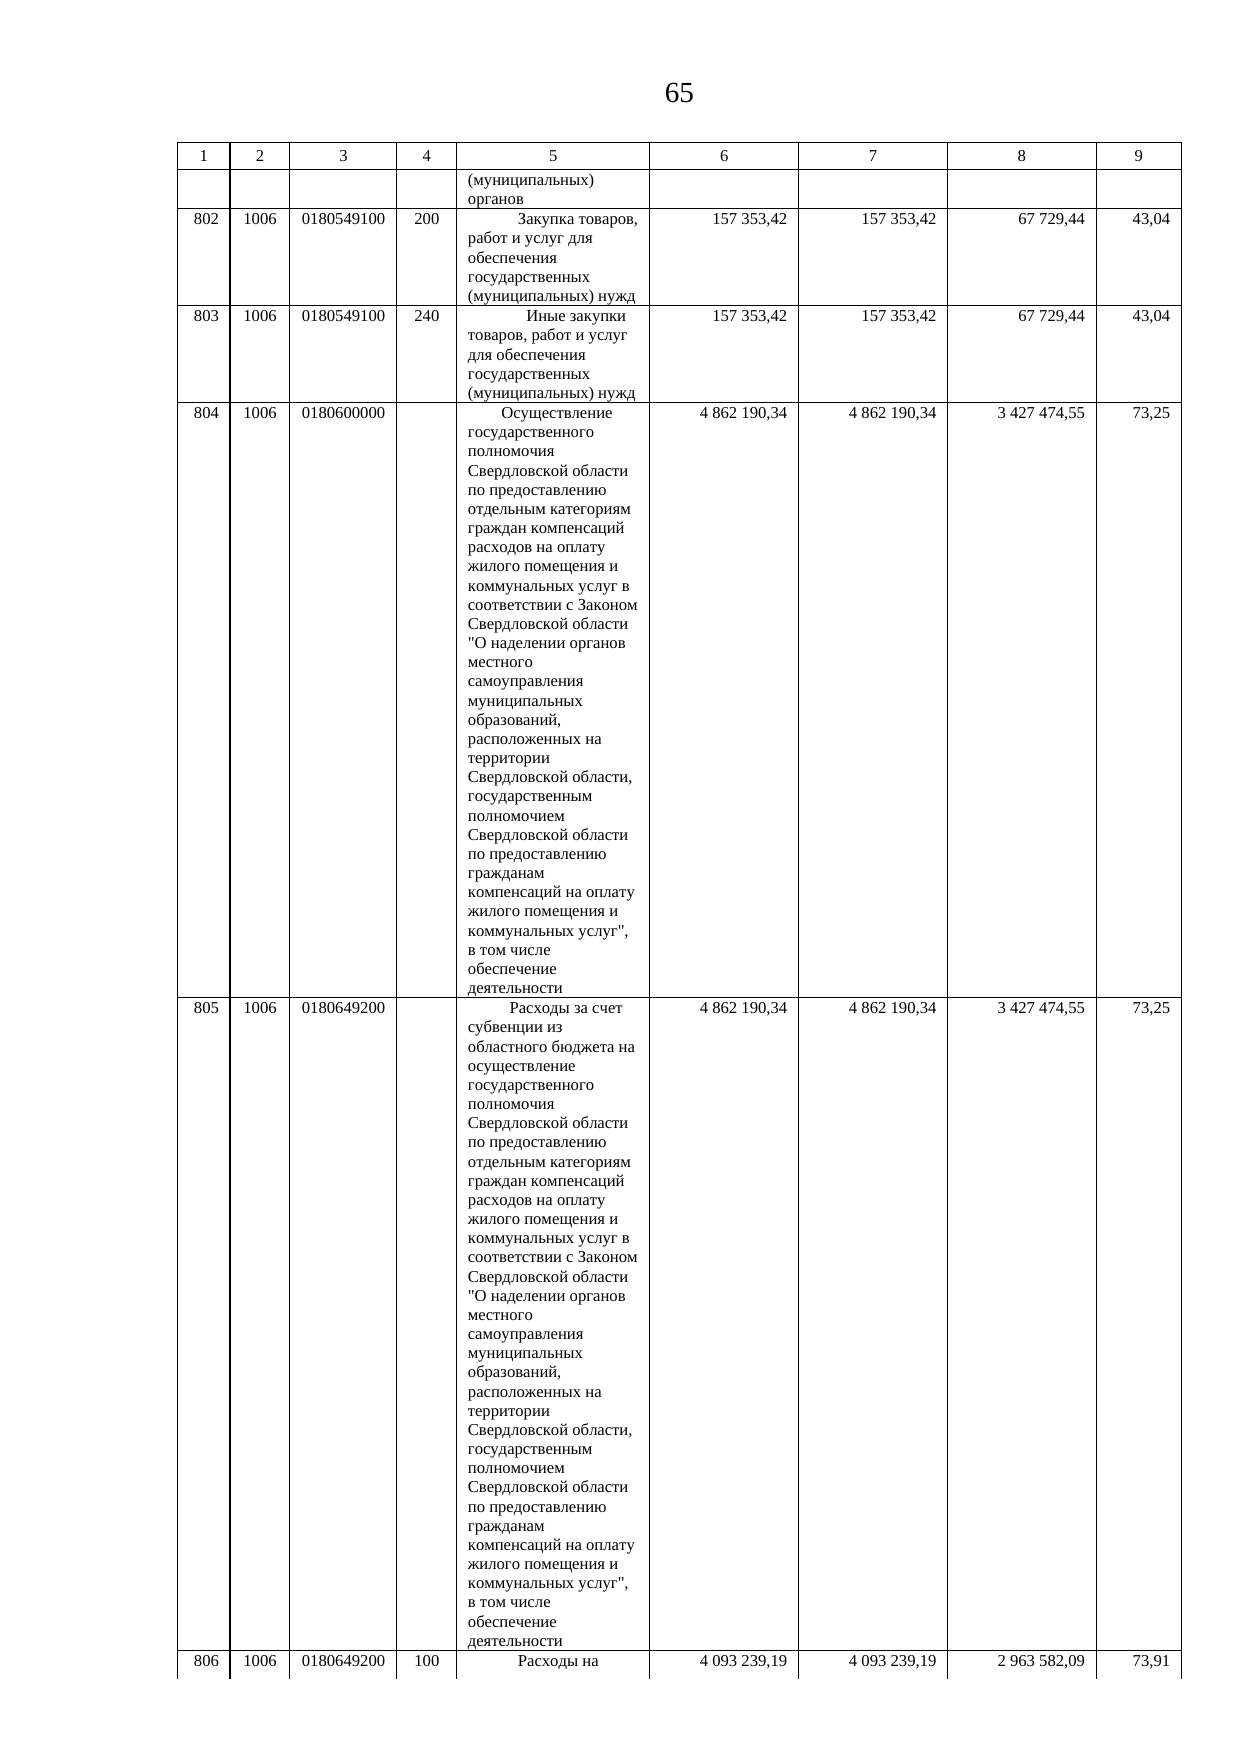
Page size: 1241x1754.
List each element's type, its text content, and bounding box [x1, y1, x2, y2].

table_cell Расходы за счет субвенции из областного бюджета на осуществление государственного полномочия Свердловской области по предоставлению отдельным категориям граждан компенсаций расходов на оплату жилого помещения и коммунальных услуг в соответствии с Законом Свердловской области "О наделении органов местного самоуправления муниципальных образований, расположенных на территории Свердловской области, государственным полномочием Свердловской области по предоставлению гражданам компенсаций на оплату жилого помещения и коммунальных услуг", в том числе обеспечение деятельности [457, 998, 649, 1650]
table_cell 4 093 239,19 [799, 1651, 947, 1679]
table_cell 804 [178, 403, 229, 997]
table_cell 200 [397, 209, 456, 305]
table_cell [178, 170, 229, 208]
table_cell 0180649200 [290, 1651, 396, 1679]
table_cell 157 353,42 [650, 306, 798, 402]
table_header 1 [178, 143, 229, 169]
table_cell 1006 [231, 306, 289, 402]
table_cell Осуществление государственного полномочия Свердловской области по предоставлению отдельным категориям граждан компенсаций расходов на оплату жилого помещения и коммунальных услуг в соответствии с Законом Свердловской области "О наделении органов местного самоуправления муниципальных образований, расположенных на территории Свердловской области, государственным полномочием Свердловской области по предоставлению гражданам компенсаций на оплату жилого помещения и коммунальных услуг", в том числе обеспечение деятельности [457, 403, 649, 997]
table_cell 73,91 [1097, 1651, 1181, 1679]
table_cell 1006 [231, 403, 289, 997]
table_cell 806 [178, 1651, 229, 1679]
table_cell [650, 170, 798, 208]
table_cell [948, 170, 1096, 208]
table_cell [397, 170, 456, 208]
table_cell 805 [178, 998, 229, 1650]
table_cell 67 729,44 [948, 306, 1096, 402]
table_cell 43,04 [1097, 306, 1181, 402]
table_cell 240 [397, 306, 456, 402]
table_cell 157 353,42 [650, 209, 798, 305]
table_cell [290, 170, 396, 208]
table_cell 0180649200 [290, 998, 396, 1650]
table_cell 0180549100 [290, 209, 396, 305]
table_cell [397, 403, 456, 997]
table_cell Закупка товаров, работ и услуг для обеспечения государственных (муниципальных) нужд [457, 209, 649, 305]
table_cell 4 862 190,34 [650, 998, 798, 1650]
table_cell 1006 [231, 998, 289, 1650]
table_cell 3 427 474,55 [948, 998, 1096, 1650]
table_cell 0180549100 [290, 306, 396, 402]
table_header 3 [290, 143, 396, 169]
table_cell [397, 998, 456, 1650]
table_header 2 [231, 143, 289, 169]
table_cell (муниципальных) органов [457, 170, 649, 208]
table_cell [1097, 170, 1181, 208]
table_cell 802 [178, 209, 229, 305]
table_cell 100 [397, 1651, 456, 1679]
table_cell 2 963 582,09 [948, 1651, 1096, 1679]
table_cell Иные закупки товаров, работ и услуг для обеспечения государственных (муниципальных) нужд [457, 306, 649, 402]
table_cell 4 862 190,34 [799, 998, 947, 1650]
table_cell 43,04 [1097, 209, 1181, 305]
table_cell Расходы на [457, 1651, 649, 1679]
table_cell 73,25 [1097, 403, 1181, 997]
table_cell 157 353,42 [799, 209, 947, 305]
table_cell 0180600000 [290, 403, 396, 997]
table_cell 803 [178, 306, 229, 402]
table_cell 1006 [231, 1651, 289, 1679]
table_cell 73,25 [1097, 998, 1181, 1650]
table_cell 3 427 474,55 [948, 403, 1096, 997]
table_header 5 [457, 143, 649, 169]
table_cell 4 093 239,19 [650, 1651, 798, 1679]
table_header 8 [948, 143, 1096, 169]
table_header 7 [799, 143, 947, 169]
table_cell 4 862 190,34 [799, 403, 947, 997]
table_cell 4 862 190,34 [650, 403, 798, 997]
table_header 9 [1097, 143, 1181, 169]
table_cell [231, 170, 289, 208]
table_cell 1006 [231, 209, 289, 305]
table_cell 67 729,44 [948, 209, 1096, 305]
table_cell [799, 170, 947, 208]
table_header 6 [650, 143, 798, 169]
table_header 4 [397, 143, 456, 169]
table_cell 157 353,42 [799, 306, 947, 402]
